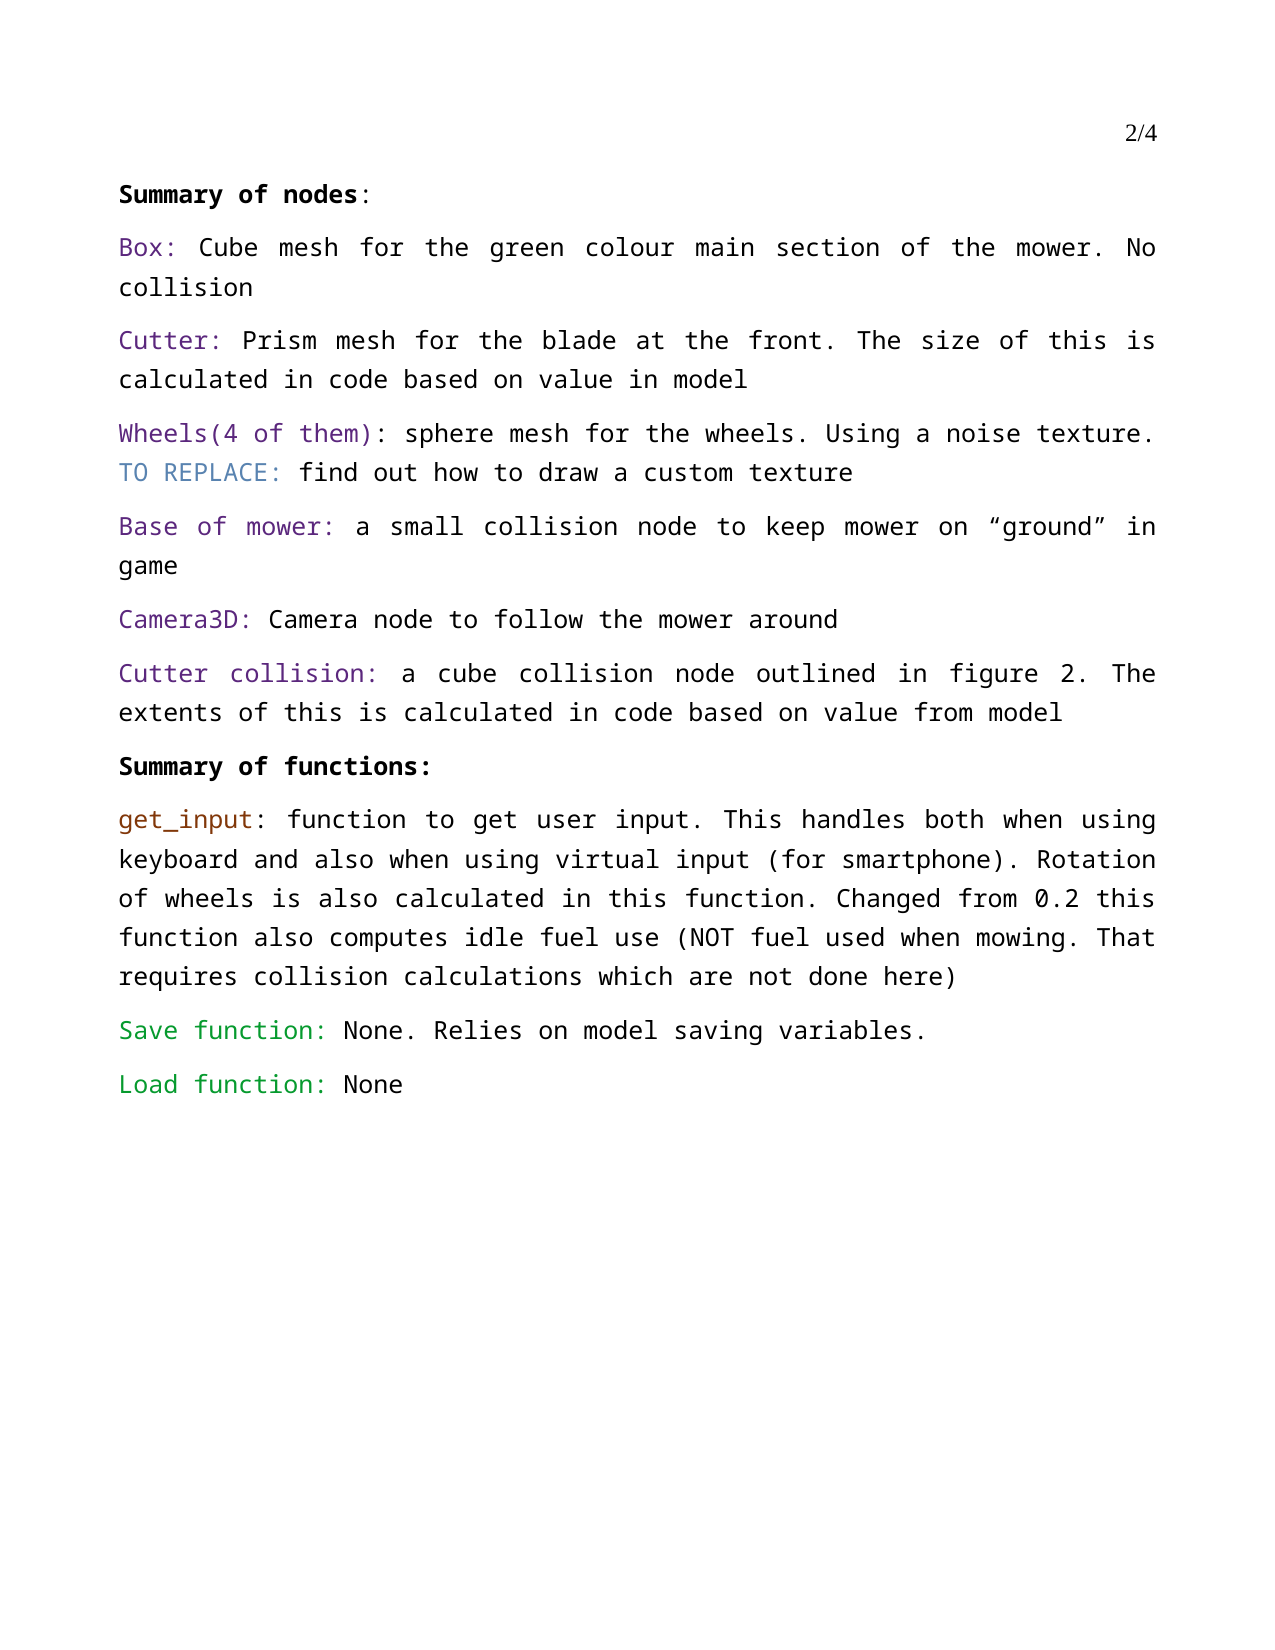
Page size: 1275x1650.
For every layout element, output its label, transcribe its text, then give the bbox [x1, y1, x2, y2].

text Box: Cube mesh for the green colour main section of the mower. No collision [118, 230, 1157, 303]
text Cutter collision: a cube collision node outlined in figure 2. The extents of this is calculated in code based on value from model [118, 656, 1157, 729]
text Summary of nodes: [118, 176, 1157, 210]
text Wheels(4 of them): sphere mesh for the wheels. Using a noise texture. TO REPLACE: find out how to draw a custom texture [118, 416, 1157, 489]
text Base of mower: a small collision node to keep mower on “ground” in game [118, 509, 1157, 582]
text Save function: None. Relies on model saving variables. [118, 1013, 1157, 1047]
text Camera3D: Camera node to follow the mower around [118, 602, 1157, 636]
text Load function: None [118, 1066, 1157, 1100]
text get_input: function to get user input. This handles both when using keyboard and also when using virtual input (for smartphone). Rotation of wheels is also calculated in this function. Changed from 0.2 this function also computes idle fuel use (NOT fuel used when mowing. That requires collision calculations which are not done here) [118, 802, 1157, 993]
text Summary of functions: [118, 748, 1157, 782]
text Cutter: Prism mesh for the blade at the front. The size of this is calculated in code based on value in model [118, 323, 1157, 396]
